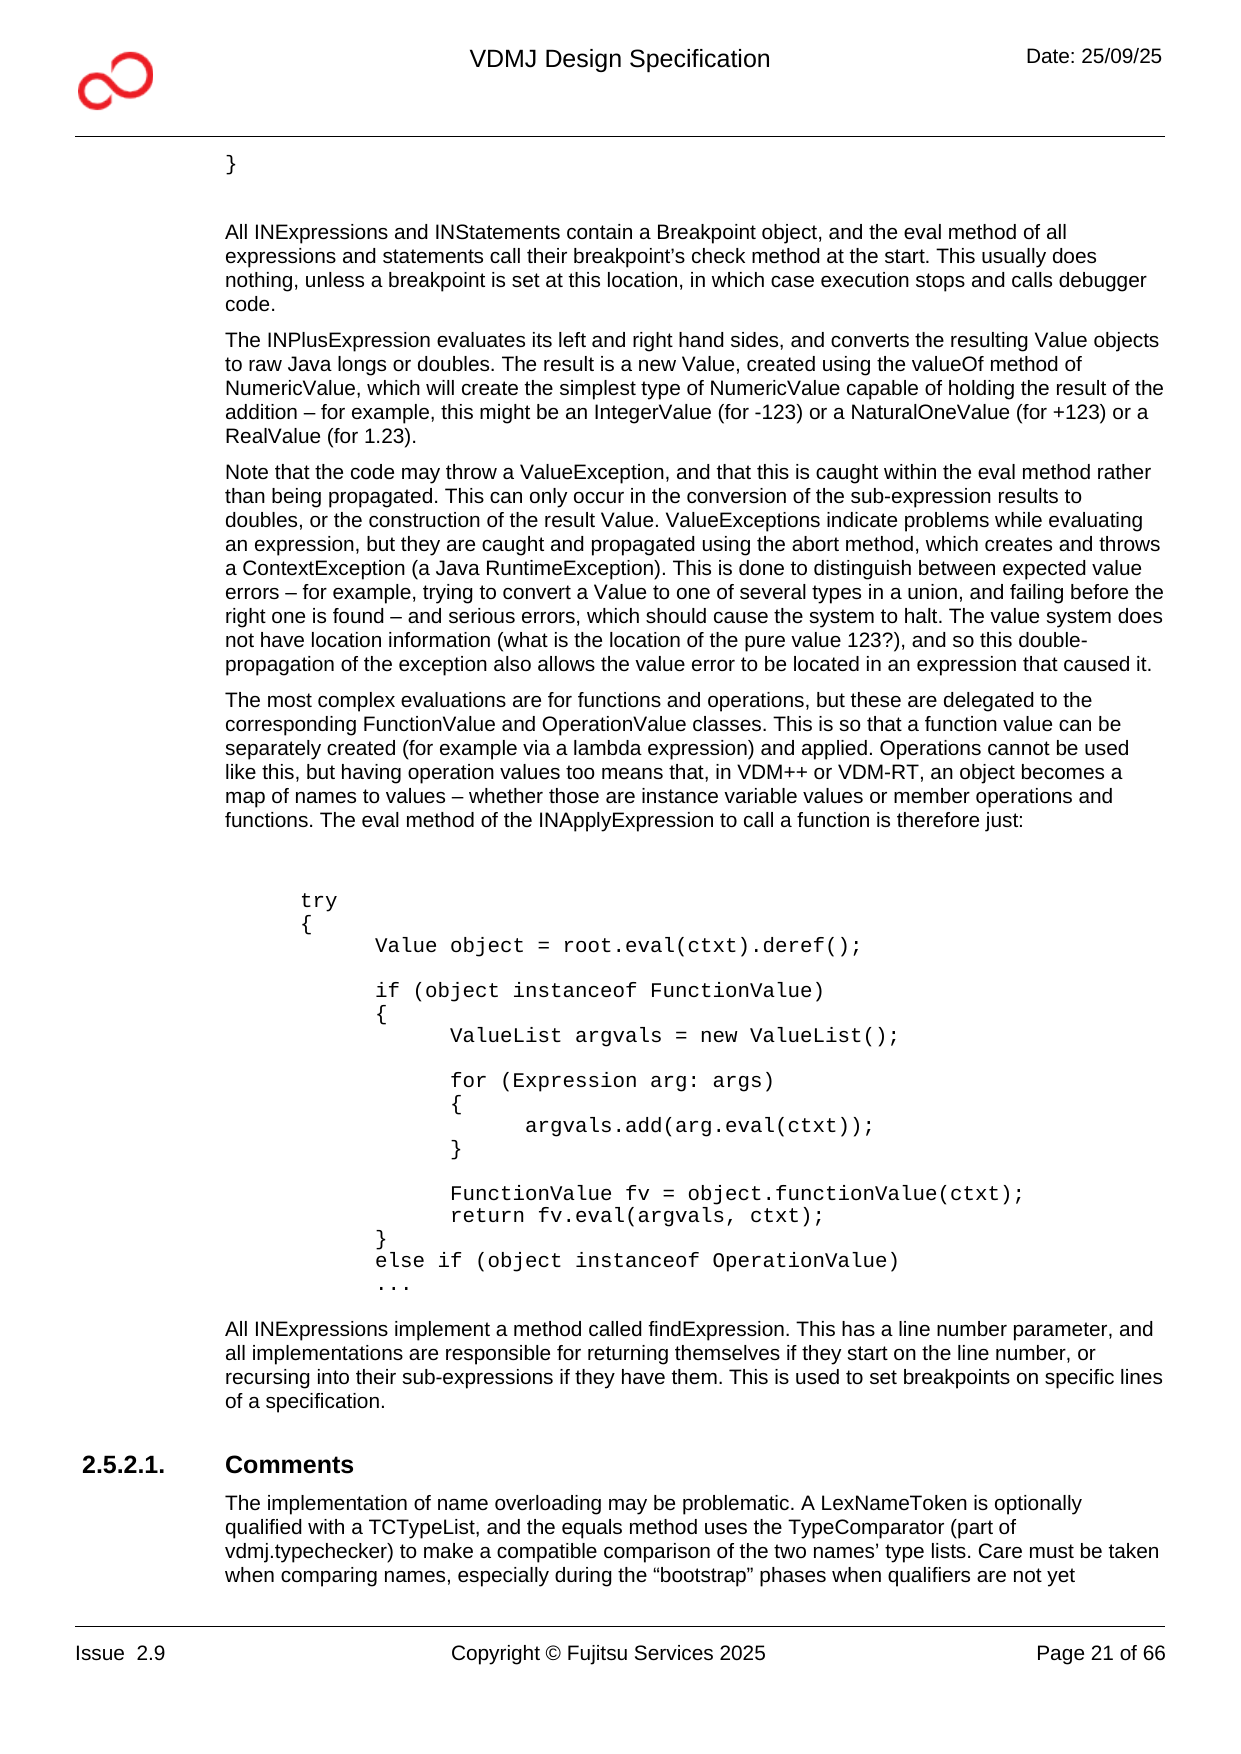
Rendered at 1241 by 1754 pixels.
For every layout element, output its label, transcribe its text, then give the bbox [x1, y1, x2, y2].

text The most complex evaluations are for functions and operations, but these are delegated to the corresponding FunctionValue and OperationValue classes. This is so that a function value can be separately created (for example via a lambda expression) and applied. Operations cannot be used like this, but having operation values too means that, in VDM++ or VDM-RT, an object becomes a map of names to values – whether those are instance variable values or member operations and functions. The eval method of the INApplyExpression to call a function is therefore just: [225, 689, 1165, 832]
text ValueList argvals = new ValueList(); [225, 1025, 1165, 1047]
text else if (object instanceof OperationValue) [225, 1250, 1165, 1272]
text } [225, 1137, 1165, 1160]
text { [225, 912, 1165, 935]
text argvals.add(arg.eval(ctxt)); [225, 1115, 1165, 1137]
text ... [225, 1272, 1165, 1295]
text if (object instanceof FunctionValue) [225, 980, 1165, 1002]
text { [225, 1092, 1165, 1115]
text All INExpressions implement a method called findExpression. This has a line number parameter, and all implementations are responsible for returning themselves if they start on the line number, or recursing into their sub-expressions if they have them. This is used to set breakpoints on specific lines of a specification. [225, 1317, 1165, 1413]
text FunctionValue fv = object.functionValue(ctxt); [225, 1182, 1165, 1205]
text } [225, 152, 1165, 175]
text for (Expression arg: args) [225, 1070, 1165, 1092]
text The INPlusExpression evaluates its left and right hand sides, and converts the resulting Value objects to raw Java longs or doubles. The result is a new Value, created using the valueOf method of NumericValue, which will create the simplest type of NumericValue capable of holding the result of the addition – for example, this might be an IntegerValue (for -123) or a NaturalOneValue (for +123) or a RealValue (for 1.23). [225, 328, 1165, 448]
text The implementation of name overloading may be problematic. A LexNameToken is optionally qualified with a TCTypeList, and the equals method uses the TypeComparator (part of vdmj.typechecker) to make a compatible comparison of the two names’ type lists. Care must be taken when comparing names, especially during the “bootstrap” phases when qualifiers are not yet [225, 1491, 1165, 1587]
picture [78, 44, 153, 120]
subtitle Comments [75, 1451, 1165, 1479]
text } [225, 1227, 1165, 1250]
text { [225, 1002, 1165, 1025]
text Value object = root.eval(ctxt).deref(); [225, 935, 1165, 957]
text All INExpressions and INStatements contain a Breakpoint object, and the eval method of all expressions and statements call their breakpoint’s check method at the start. This usually does nothing, unless a breakpoint is set at this location, in which case execution stops and calls debugger code. [225, 220, 1165, 316]
text return fv.eval(argvals, ctxt); [225, 1205, 1165, 1227]
text try [225, 890, 1165, 912]
text Note that the code may throw a ValueException, and that this is caught within the eval method rather than being propagated. This can only occur in the conversion of the sub-expression results to doubles, or the construction of the result Value. ValueExceptions indicate problems while evaluating an expression, but they are caught and propagated using the abort method, which creates and throws a ContextException (a Java RuntimeException). This is done to distinguish between expected value errors – for example, trying to convert a Value to one of several types in a union, and failing before the right one is found – and serious errors, which should cause the system to halt. The value system does not have location information (what is the location of the pure value 123?), and so this double-propagation of the exception also allows the value error to be located in an expression that caused it. [225, 461, 1165, 676]
